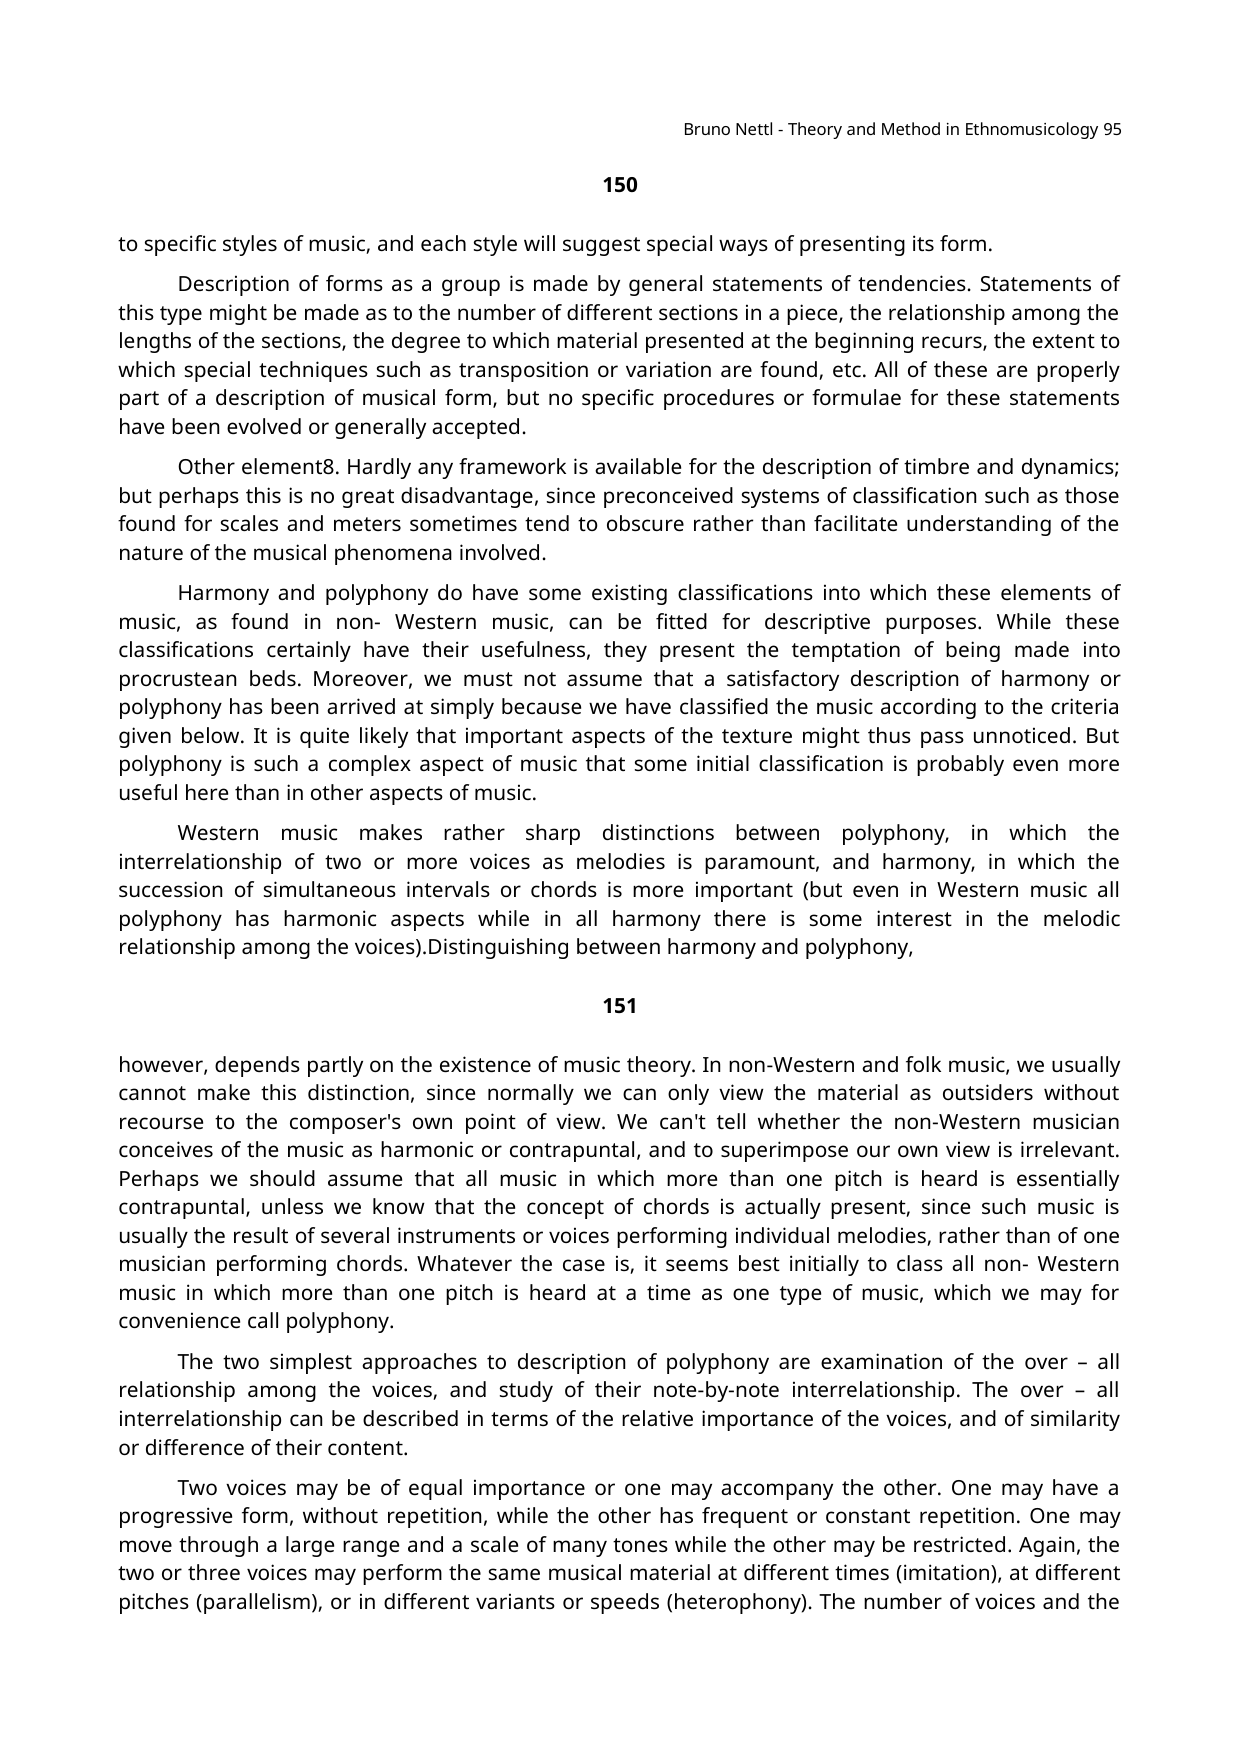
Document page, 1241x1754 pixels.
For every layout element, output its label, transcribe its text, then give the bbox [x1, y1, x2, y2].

text Description of forms as a group is made by general statements of tendencies. Statements of this type might be made as to the number of different sections in a piece, the relationship among the lengths of the sections, the degree to which material presented at the beginning recurs, the extent to which special techniques such as transposition or variation are found, etc. All of these are properly part of a description of musical form, but no specific procedures or formulae for these statements have been evolved or generally accepted. [118, 269, 1122, 440]
text Two voices may be of equal importance or one may accompany the other. One may have a progressive form, without repetition, while the other has frequent or constant repetition. One may move through a large range and a scale of many tones while the other may be restricted. Again, the two or three voices may perform the same musical material at different times (imitation), at different pitches (parallelism), or in different variants or speeds (heterophony). The number of voices and the [118, 1473, 1122, 1615]
text Harmony and polyphony do have some existing classifications into which these elements of music, as found in non- Western music, can be fitted for descriptive purposes. While these classifications certainly have their usefulness, they present the temptation of being made into procrustean beds. Moreover, we must not assume that a satisfactory description of harmony or polyphony has been arrived at simply because we have classified the music according to the criteria given below. It is quite likely that important aspects of the texture might thus pass unnoticed. But polyphony is such a complex aspect of music that some initial classification is probably even more useful here than in other aspects of music. [118, 578, 1122, 806]
text however, depends partly on the existence of music theory. In non-Western and folk music, we usually cannot make this distinction, since normally we can only view the material as outsiders without recourse to the composer's own point of view. We can't tell whether the non-Western musician conceives of the music as harmonic or contrapuntal, and to superimpose our own view is irrelevant. Perhaps we should assume that all music in which more than one pitch is heard is essentially contrapuntal, unless we know that the concept of chords is actually present, since such music is usually the result of several instruments or voices performing individual melodies, rather than of one musician performing chords. Whatever the case is, it seems best initially to class all non- Western music in which more than one pitch is heard at a time as one type of music, which we may for convenience call polyphony. [118, 1049, 1122, 1335]
text Other element8. Hardly any framework is available for the description of timbre and dynamics; but perhaps this is no great disadvantage, since preconceived systems of classification such as those found for scales and meters sometimes tend to obscure rather than facilitate understanding of the nature of the musical phenomena involved. [118, 452, 1122, 566]
text The two simplest approaches to description of polyphony are examination of the over – all relationship among the voices, and study of their note-by-note interrelationship. The over – all interrelationship can be described in terms of the relative importance of the voices, and of similarity or difference of their content. [118, 1347, 1122, 1461]
text 151 [118, 991, 1122, 1019]
text to specific styles of music, and each style will suggest special ways of presenting its form. [118, 229, 1122, 257]
text 150 [118, 170, 1122, 199]
text Western music makes rather sharp distinctions between polyphony, in which the interrelationship of two or more voices as melodies is paramount, and harmony, in which the succession of simultaneous intervals or chords is more important (but even in Western music all polyphony has harmonic aspects while in all harmony there is some interest in the melodic relationship among the voices).Distinguishing between harmony and polyphony, [118, 818, 1122, 961]
